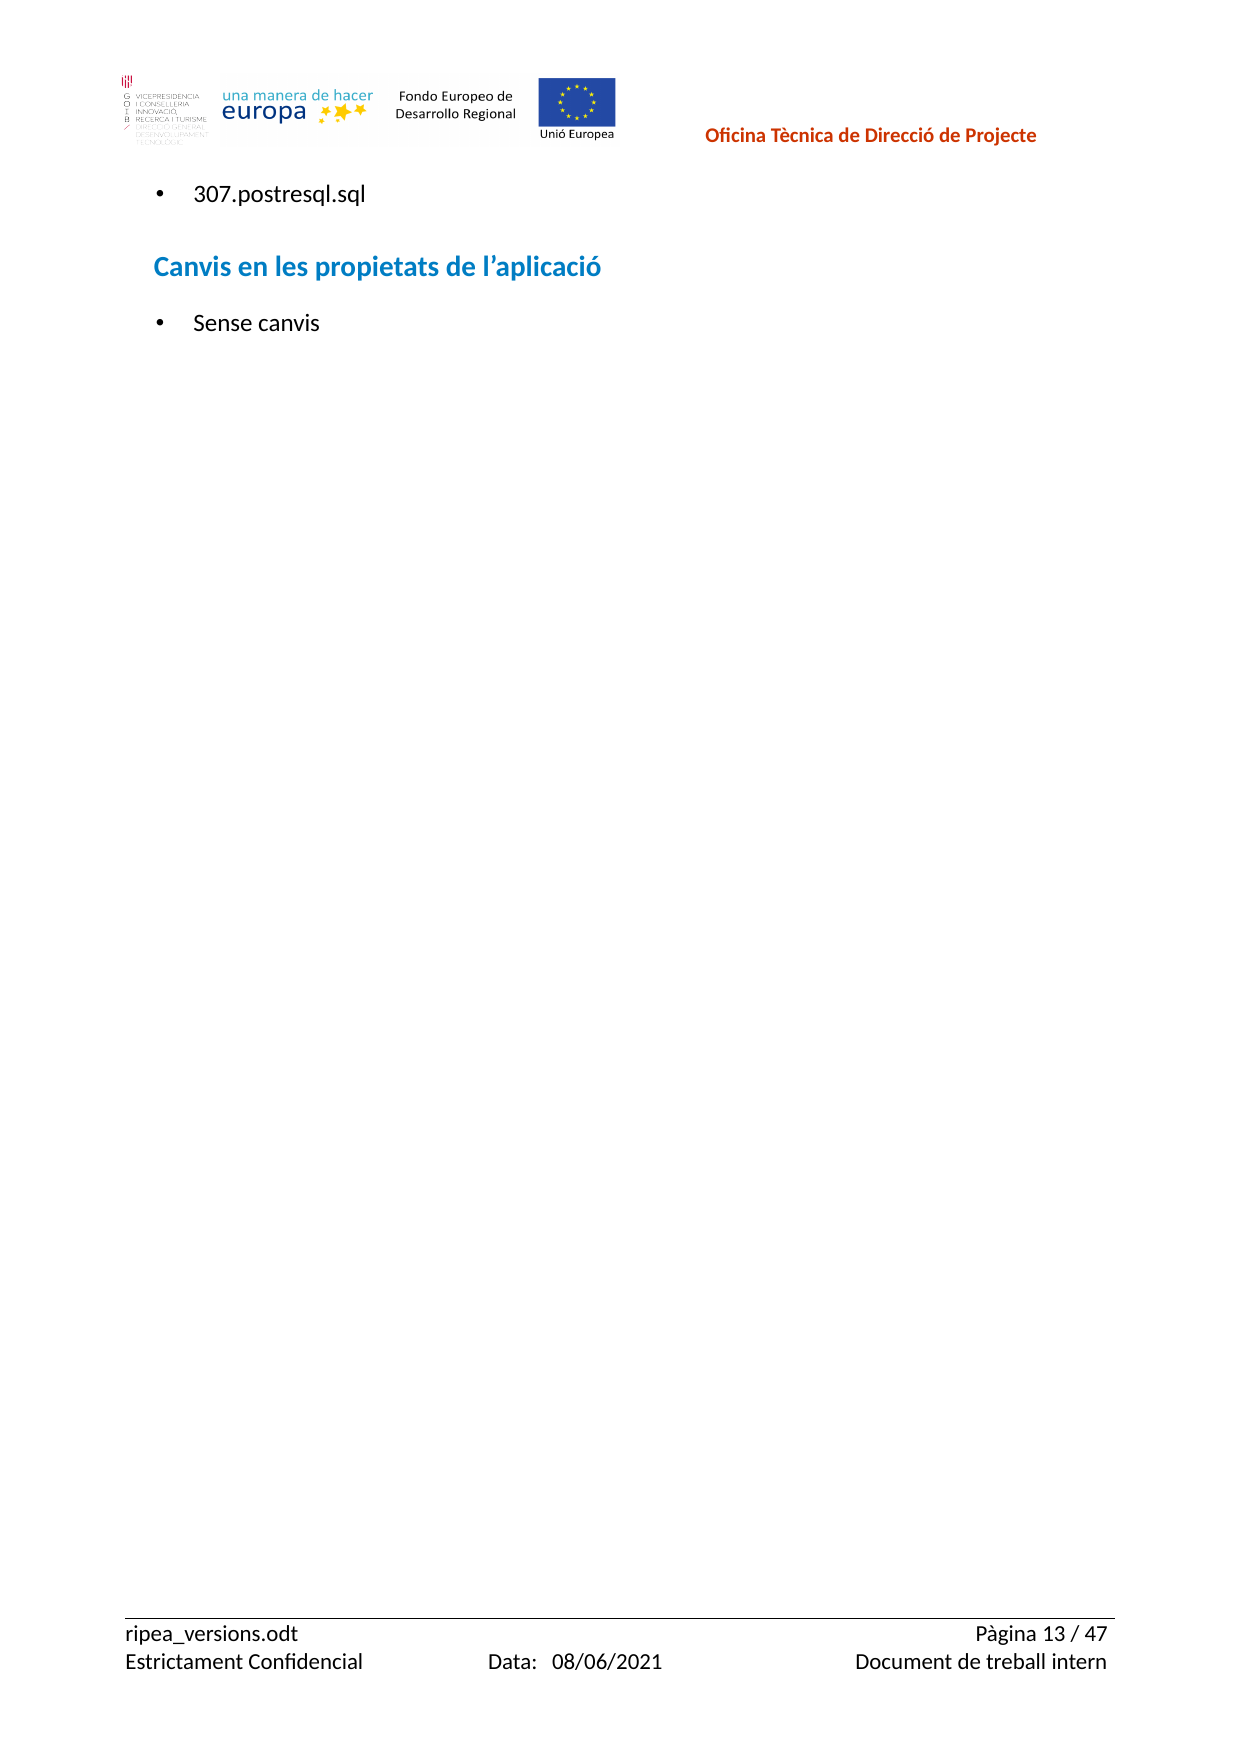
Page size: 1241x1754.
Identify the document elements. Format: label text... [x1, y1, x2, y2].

list Sense canvis [156, 307, 1122, 338]
picture [118, 73, 213, 147]
list 307.postresql.sql [156, 178, 1122, 208]
subtitle Canvis en les propietats de l’aplicació [153, 248, 1122, 283]
picture [219, 73, 621, 147]
